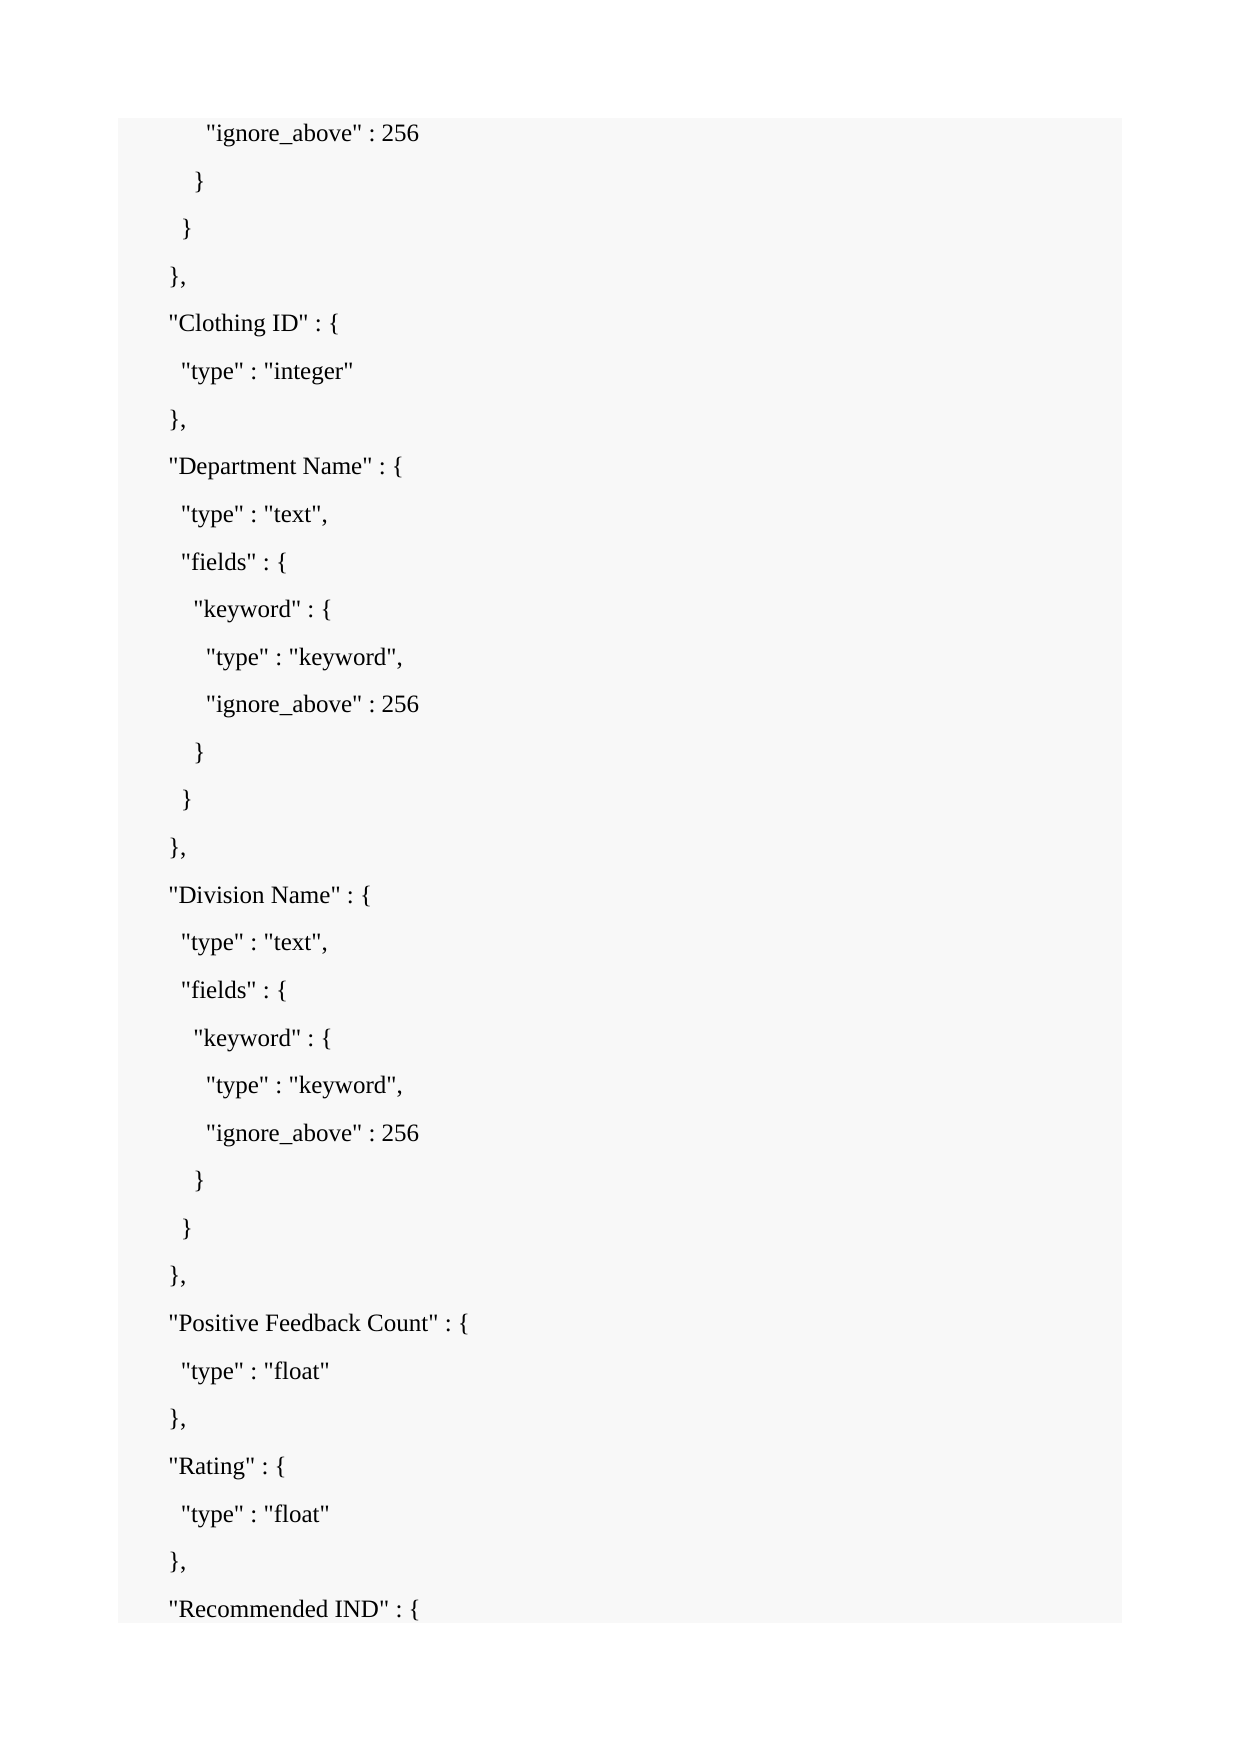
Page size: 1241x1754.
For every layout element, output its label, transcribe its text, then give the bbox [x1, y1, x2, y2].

text "type" : "float" [118, 1356, 1122, 1384]
text "keyword" : { [118, 594, 1122, 623]
text "ignore_above" : 256 [118, 118, 1122, 147]
text "fields" : { [118, 975, 1122, 1004]
text "type" : "integer" [118, 356, 1122, 385]
text "type" : "text", [118, 927, 1122, 956]
text "type" : "float" [118, 1499, 1122, 1527]
text } [118, 784, 1122, 813]
text "type" : "text", [118, 499, 1122, 528]
text "Recommended IND" : { [118, 1594, 1122, 1623]
text "type" : "keyword", [118, 1070, 1122, 1099]
text } [118, 1213, 1122, 1242]
text }, [118, 261, 1122, 290]
text }, [118, 1546, 1122, 1575]
text }, [118, 404, 1122, 432]
text "ignore_above" : 256 [118, 1118, 1122, 1147]
text }, [118, 832, 1122, 861]
text "Division Name" : { [118, 880, 1122, 908]
text "fields" : { [118, 547, 1122, 575]
text "Department Name" : { [118, 451, 1122, 480]
text } [118, 737, 1122, 766]
text "Clothing ID" : { [118, 308, 1122, 337]
text }, [118, 1261, 1122, 1289]
text "Positive Feedback Count" : { [118, 1308, 1122, 1337]
text }, [118, 1403, 1122, 1432]
text "ignore_above" : 256 [118, 689, 1122, 718]
text "type" : "keyword", [118, 642, 1122, 671]
text } [118, 213, 1122, 242]
text "Rating" : { [118, 1451, 1122, 1480]
text } [118, 1165, 1122, 1194]
text } [118, 166, 1122, 194]
text "keyword" : { [118, 1023, 1122, 1051]
